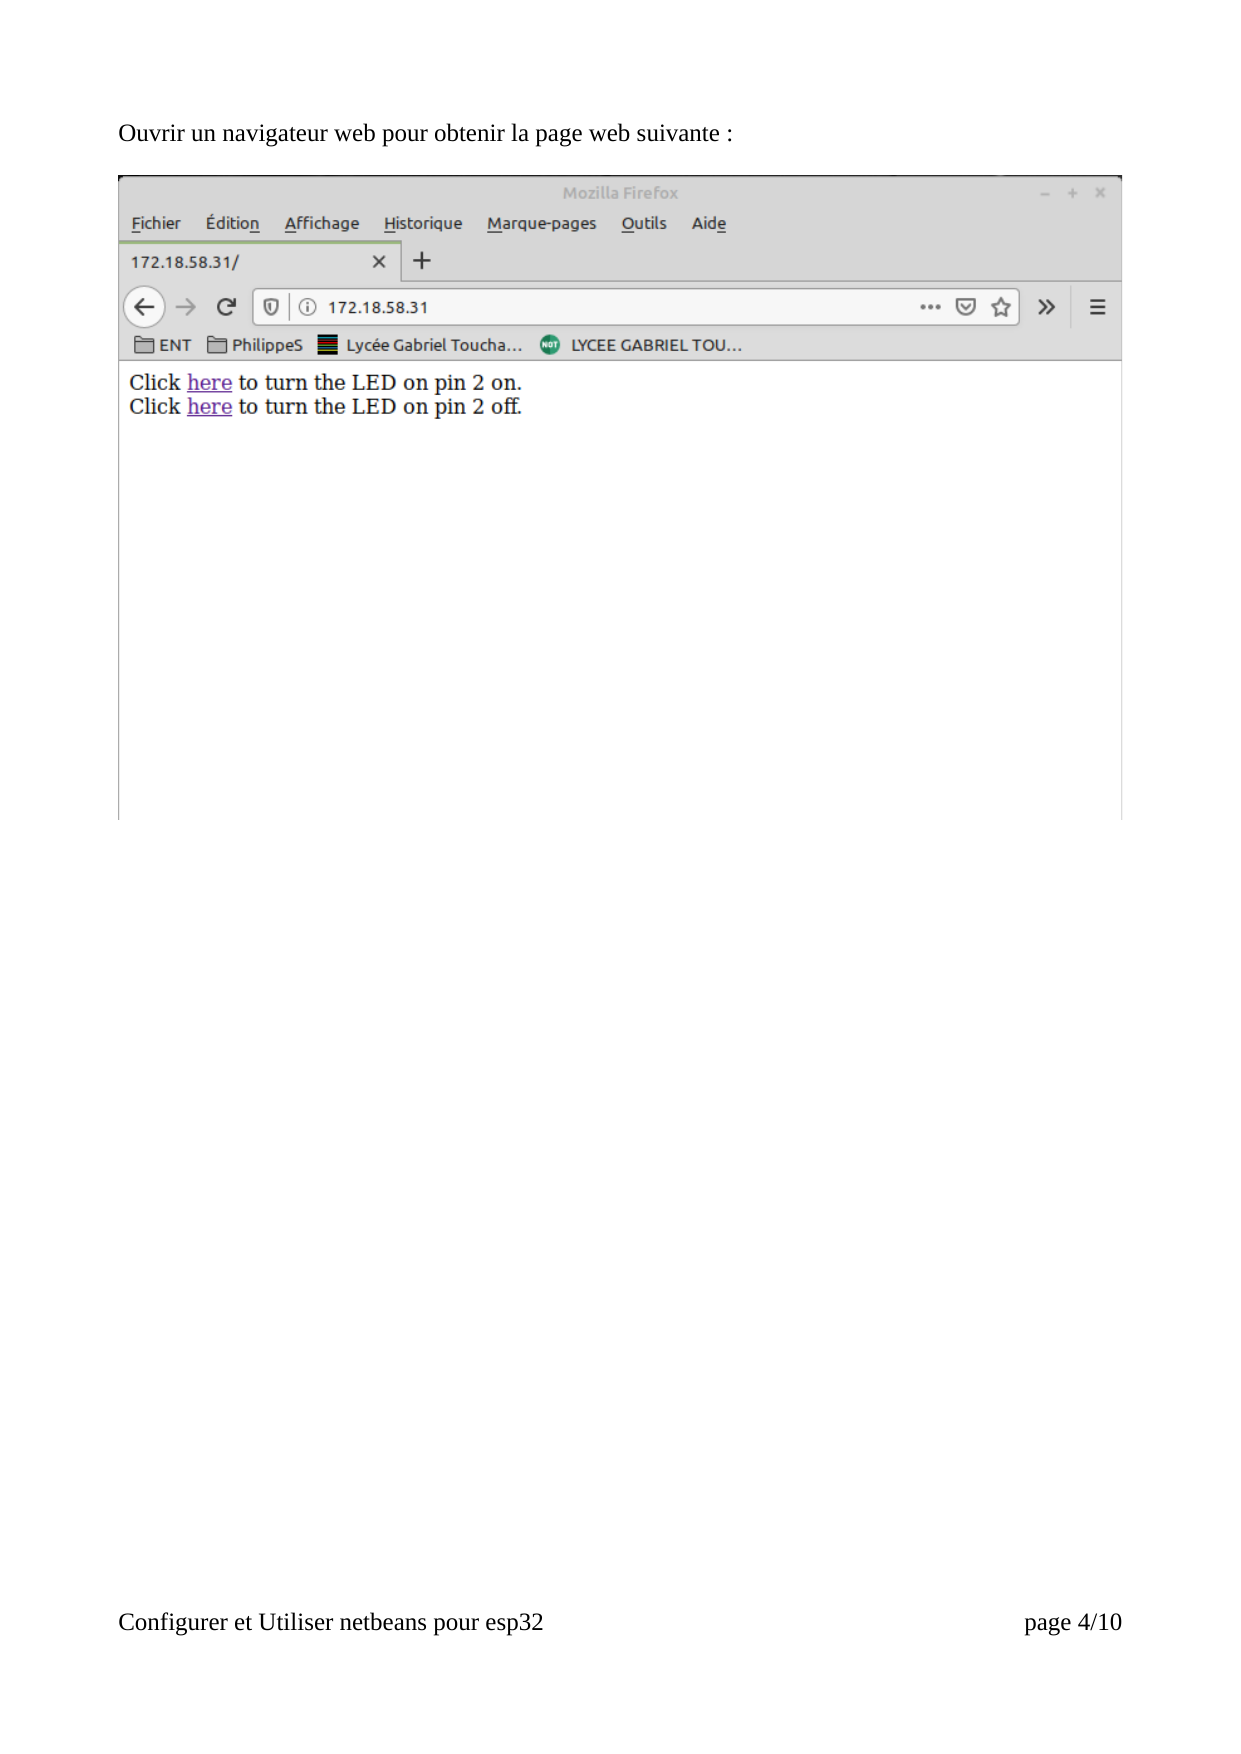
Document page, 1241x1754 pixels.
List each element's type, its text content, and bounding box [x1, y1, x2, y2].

picture [118, 175, 1123, 820]
text Ouvrir un navigateur web pour obtenir la page web suivante : [118, 118, 1122, 147]
